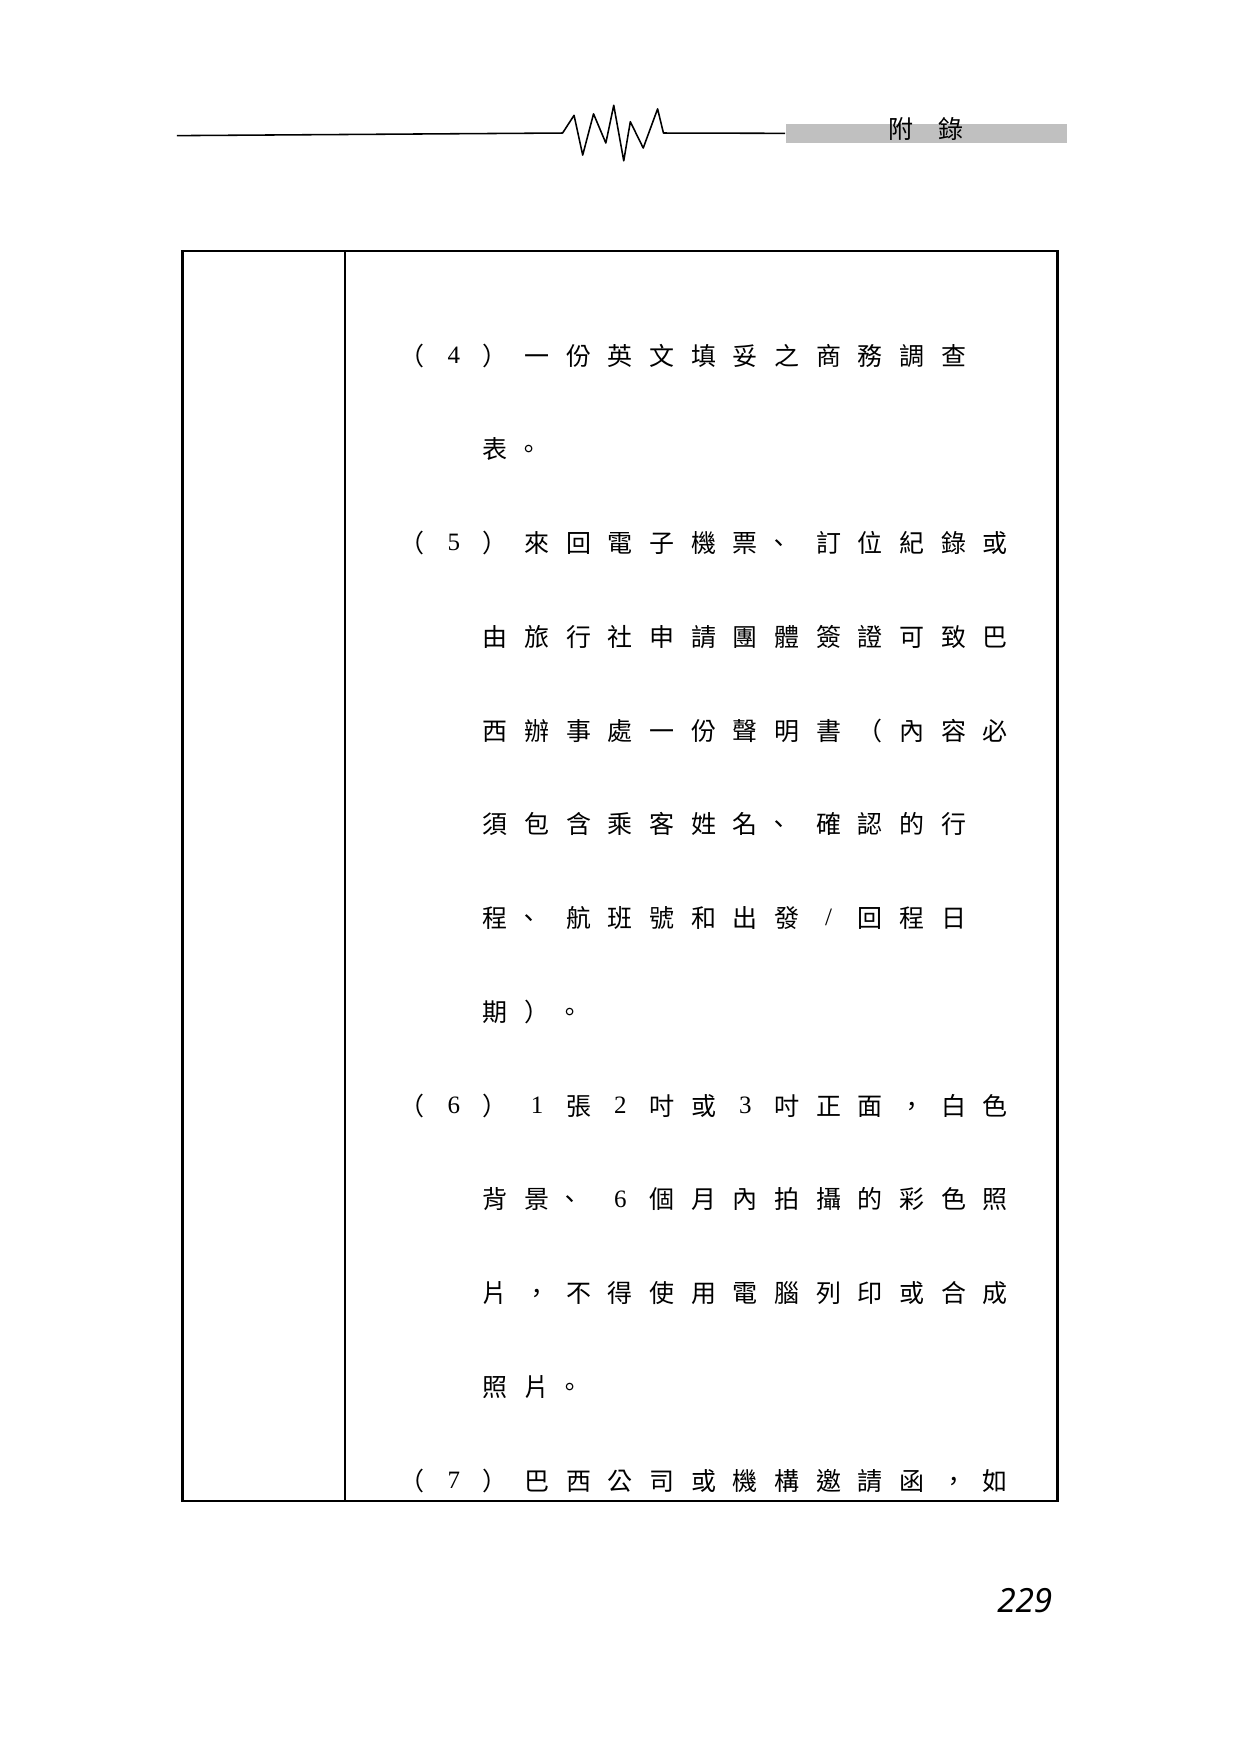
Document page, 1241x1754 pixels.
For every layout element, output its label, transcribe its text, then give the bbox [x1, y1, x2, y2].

table_cell [184, 252, 344, 1500]
table_cell （4）一份英文填妥之商務調查表。 （5）來回電子機票、訂位紀錄或由旅行社申請團體簽證可致巴西辦事處一份聲明書（內容必須包含乘客姓名、確認的行程、航班號和出發/回程日期）。 （6）1張2吋或3吋正面，白色背景、6個月內拍攝的彩色照片，不得使用電腦列印或合成照片。 （7）巴西公司或機構邀請函，如 [346, 252, 1056, 1500]
